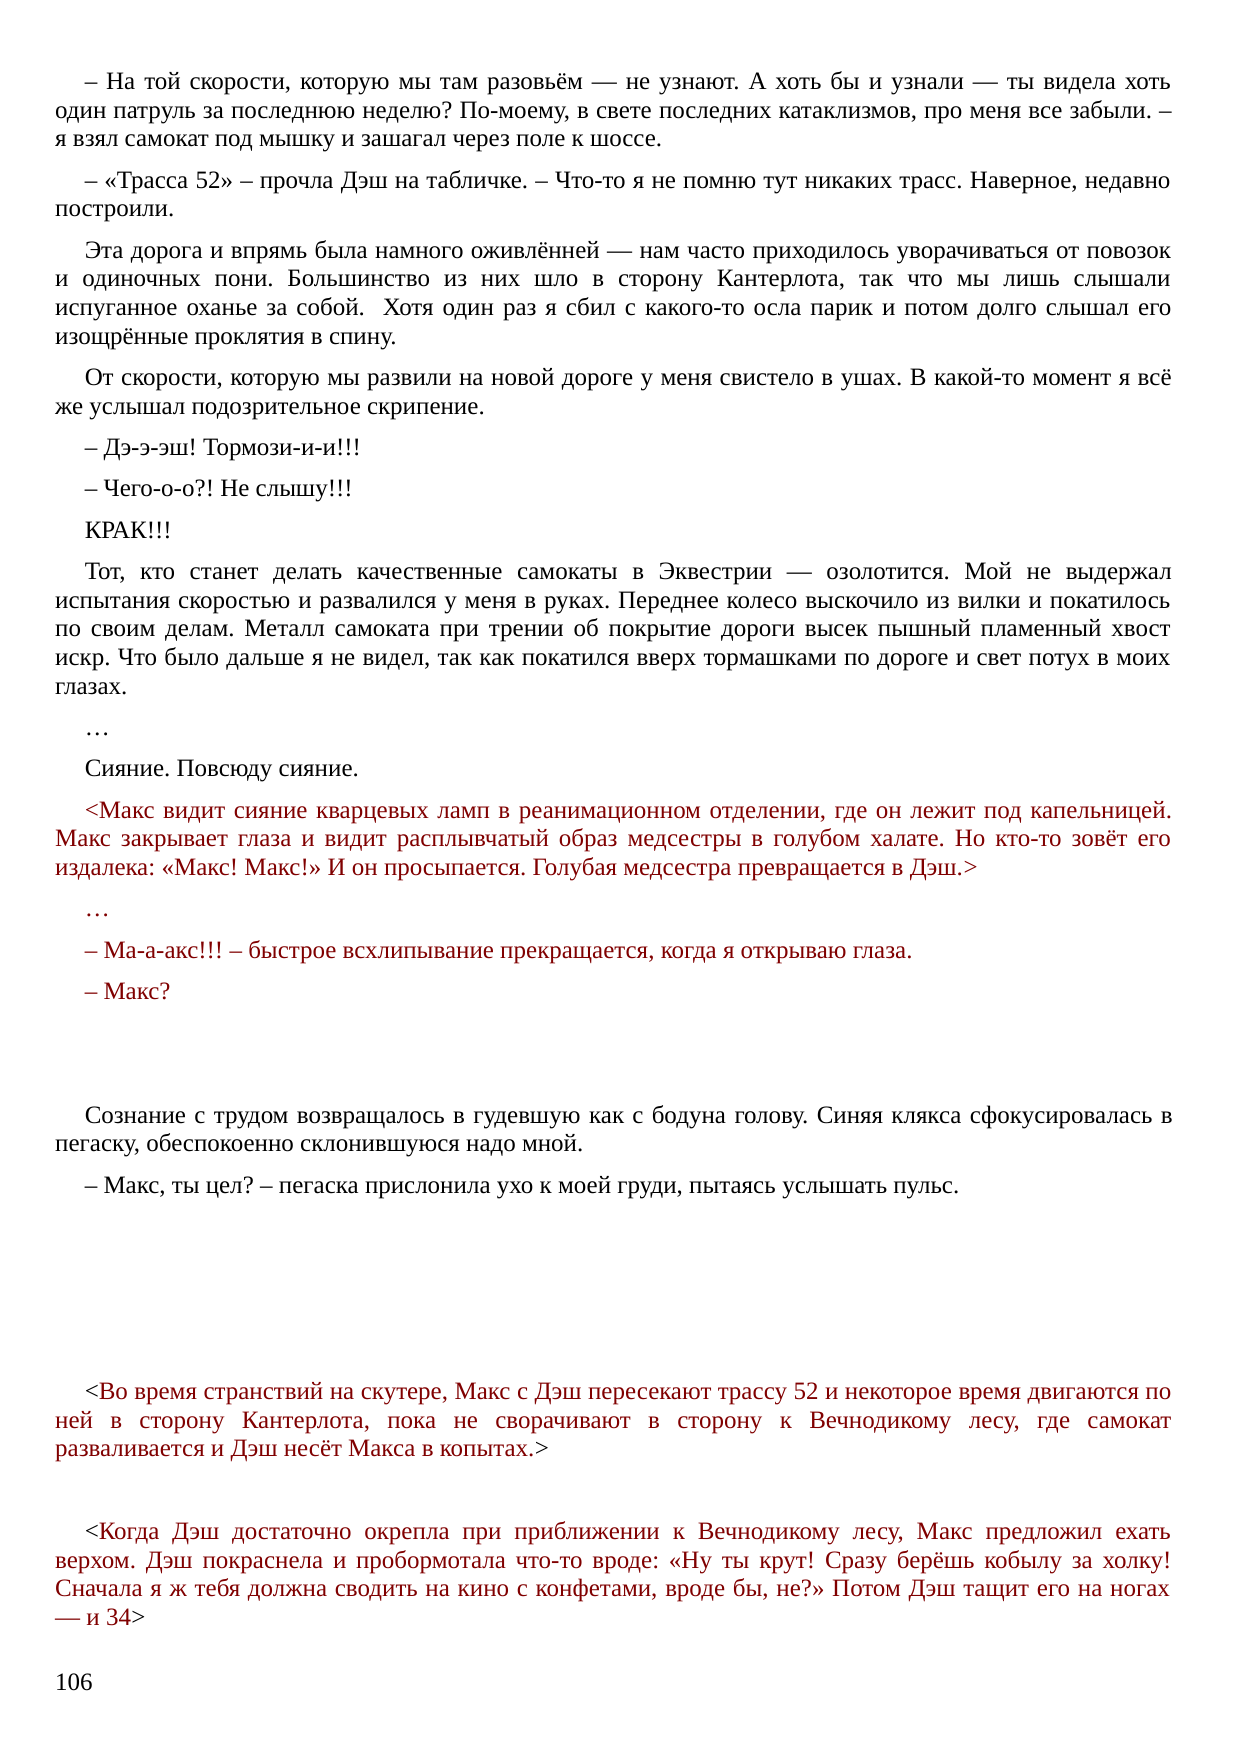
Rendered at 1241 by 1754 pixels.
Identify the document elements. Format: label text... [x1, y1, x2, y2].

text От скорости, которую мы развили на новой дороге у меня свистело в ушах. В какой-то момент я всё же услышал подозрительное скрипение. [55, 362, 1173, 420]
text Тот, кто станет делать качественные самокаты в Эквестрии — озолотится. Мой не выдержал испытания скоростью и развалился у меня в руках. Переднее колесо выскочило из вилки и покатилось по своим делам. Металл самоката при трении об покрытие дороги высек пышный пламенный хвост искр. Что было дальше я не видел, так как покатился вверх тормашками по дороге и свет потух в моих глазах. [55, 556, 1173, 700]
text Сознание с трудом возвращалось в гудевшую как с бодуна голову. Синяя клякса сфокусировалась в пегаску, обеспокоенно склонившуюся надо мной. [55, 1100, 1173, 1157]
text – Макс? [55, 976, 1173, 1005]
text Сияние. Повсюду сияние. [55, 753, 1173, 782]
text … [55, 712, 1173, 741]
text <Во время странствий на скутере, Макс с Дэш пересекают трассу 52 и некоторое время двигаются по ней в сторону Кантерлота, пока не сворачивают в сторону к Вечнодикому лесу, где самокат разваливается и Дэш несёт Макса в копытах.> [55, 1376, 1173, 1462]
text <Когда Дэш достаточно окрепла при приближении к Вечнодикому лесу, Макс предложил ехать верхом. Дэш покраснела и пробормотала что-то вроде: «Ну ты крут! Сразу берёшь кобылу за холку! Сначала я ж тебя должна сводить на кино с конфетами, вроде бы, не?» Потом Дэш тащит его на ногах — и 34> [55, 1516, 1173, 1631]
text – Макс, ты цел? – пегаска прислонила ухо к моей груди, пытаясь услышать пульс. [55, 1170, 1173, 1198]
text – Дэ-э-эш! Тормози-и-и!!! [55, 432, 1173, 461]
text – На той скорости, которую мы там разовьём — не узнают. А хоть бы и узнали — ты видела хоть один патруль за последнюю неделю? По-моему, в свете последних катаклизмов, про меня все забыли. – я взял самокат под мышку и зашагал через поле к шоссе. [55, 66, 1173, 152]
text – «Трасса 52» – прочла Дэш на табличке. – Что-то я не помню тут никаких трасс. Наверное, недавно построили. [55, 165, 1173, 222]
text КРАК!!! [55, 515, 1173, 543]
text – Ма-а-акс!!! – быстрое всхлипывание прекращается, когда я открываю глаза. [55, 935, 1173, 963]
text <Макс видит сияние кварцевых ламп в реанимационном отделении, где он лежит под капельницей. Макс закрывает глаза и видит расплывчатый образ медсестры в голубом халате. Но кто-то зовёт его издалека: «Макс! Макс!» И он просыпается. Голубая медсестра превращается в Дэш.> [55, 795, 1173, 881]
text – Чего-о-о?! Не слышу!!! [55, 473, 1173, 502]
text … [55, 893, 1173, 922]
text Эта дорога и впрямь была намного оживлённей — нам часто приходилось уворачиваться от повозок и одиночных пони. Большинство из них шло в сторону Кантерлота, так что мы лишь слышали испуганное оханье за собой. Хотя один раз я сбил с какого-то осла парик и потом долго слышал его изощрённые проклятия в спину. [55, 235, 1173, 350]
